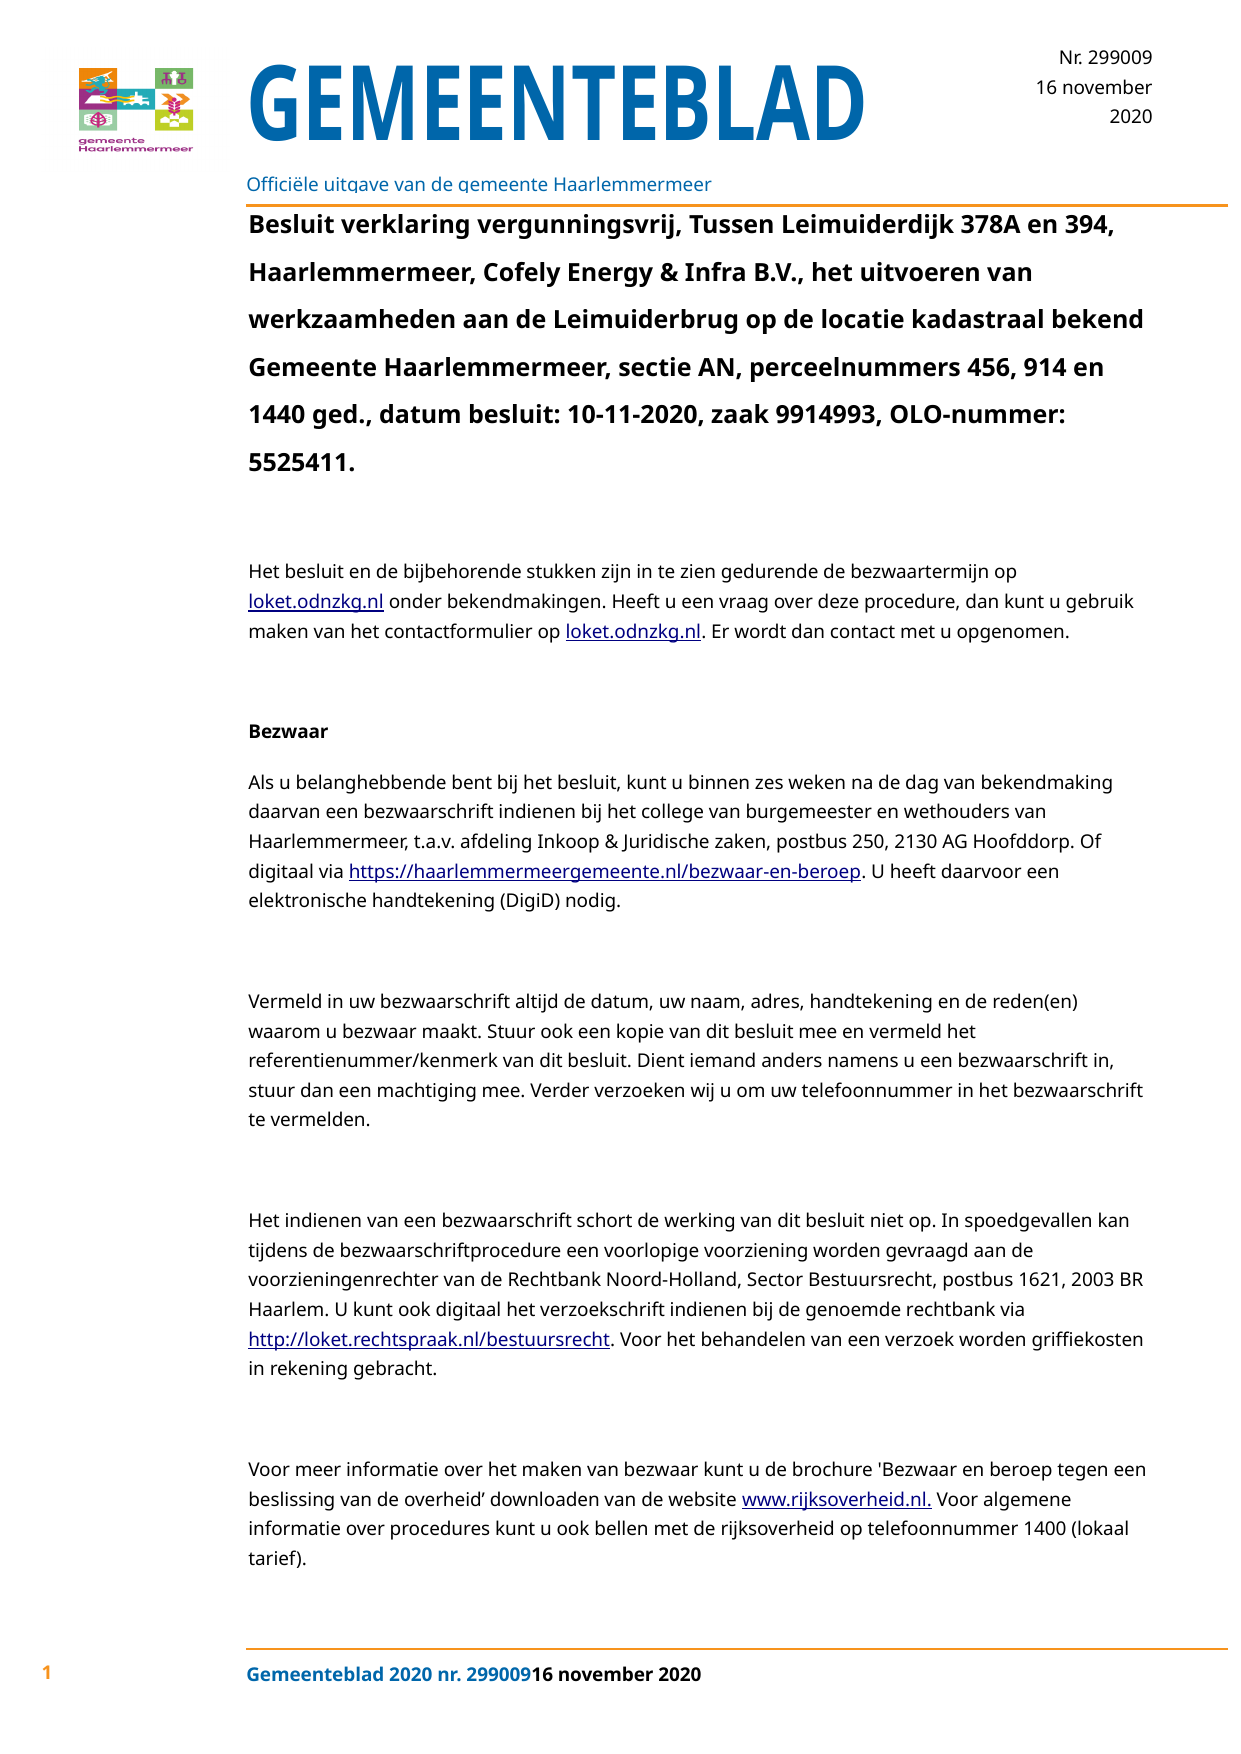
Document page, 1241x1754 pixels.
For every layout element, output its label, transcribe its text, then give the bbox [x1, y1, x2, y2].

text Het besluit en de bijbehorende stukken zijn in te zien gedurende de bezwaartermijn op loket.odnzkg.nl onder bekendmakingen. Heeft u een vraag over deze procedure, dan kunt u gebruik maken van het contactformulier op loket.odnzkg.nl. Er wordt dan contact met u opgenomen. [248, 559, 1152, 644]
text Vermeld in uw bezwaarschrift altijd de datum, uw naam, adres, handtekening en de reden(en) waarom u bezwaar maakt. Stuur ook een kopie van dit besluit mee en vermeld het referentienummer/kenmerk van dit besluit. Dient iemand anders namens u een bezwaarschrift in, stuur dan een machtiging mee. Verder verzoeken wij u om uw telefoonnummer in het bezwaarschrift te vermelden. [248, 988, 1152, 1132]
text Besluit verklaring vergunningsvrij, Tussen Leimuiderdijk 378A en 394, Haarlemmermeer, Cofely Energy & Infra B.V., het uitvoeren van werkzaamheden aan de Leimuiderbrug op de locatie kadastraal bekend Gemeente Haarlemmermeer, sectie AN, perceelnummers 456, 914 en 1440 ged., datum besluit: 10-11-2020, zaak 9914993, OLO-nummer: 5525411. [248, 207, 1152, 479]
text Het indienen van een bezwaarschrift schort de werking van dit besluit niet op. In spoedgevallen kan tijdens de bezwaarschriftprocedure een voorlopige voorziening worden gevraagd aan de voorzieningenrechter van de Rechtbank Noord-Holland, Sector Bestuursrecht, postbus 1621, 2003 BR Haarlem. U kunt ook digitaal het verzoekschrift indienen bij de genoemde rechtbank via http://loket.rechtspraak.nl/bestuursrecht. Voor het behandelen van een verzoek worden griffiekosten in rekening gebracht. [248, 1207, 1152, 1381]
text Bezwaar [248, 719, 1152, 744]
picture [41, 47, 231, 172]
text Als u belanghebbende bent bij het besluit, kunt u binnen zes weken na de dag van bekendmaking daarvan een bezwaarschrift indienen bij het college van burgemeester en wethouders van Haarlemmermeer, t.a.v. afdeling Inkoop & Juridische zaken, postbus 250, 2130 AG Hoofddorp. Of digitaal via https://haarlemmermeergemeente.nl/bezwaar-en-beroep. U heeft daarvoor een elektronische handtekening (DigiD) nodig. [248, 769, 1152, 913]
text Voor meer informatie over het maken van bezwaar kunt u de brochure 'Bezwaar en beroep tegen een beslissing van de overheid’ downloaden van de website www.rijksoverheid.nl. Voor algemene informatie over procedures kunt u ook bellen met de rijksoverheid op telefoonnummer 1400 (lokaal tarief). [248, 1456, 1152, 1571]
